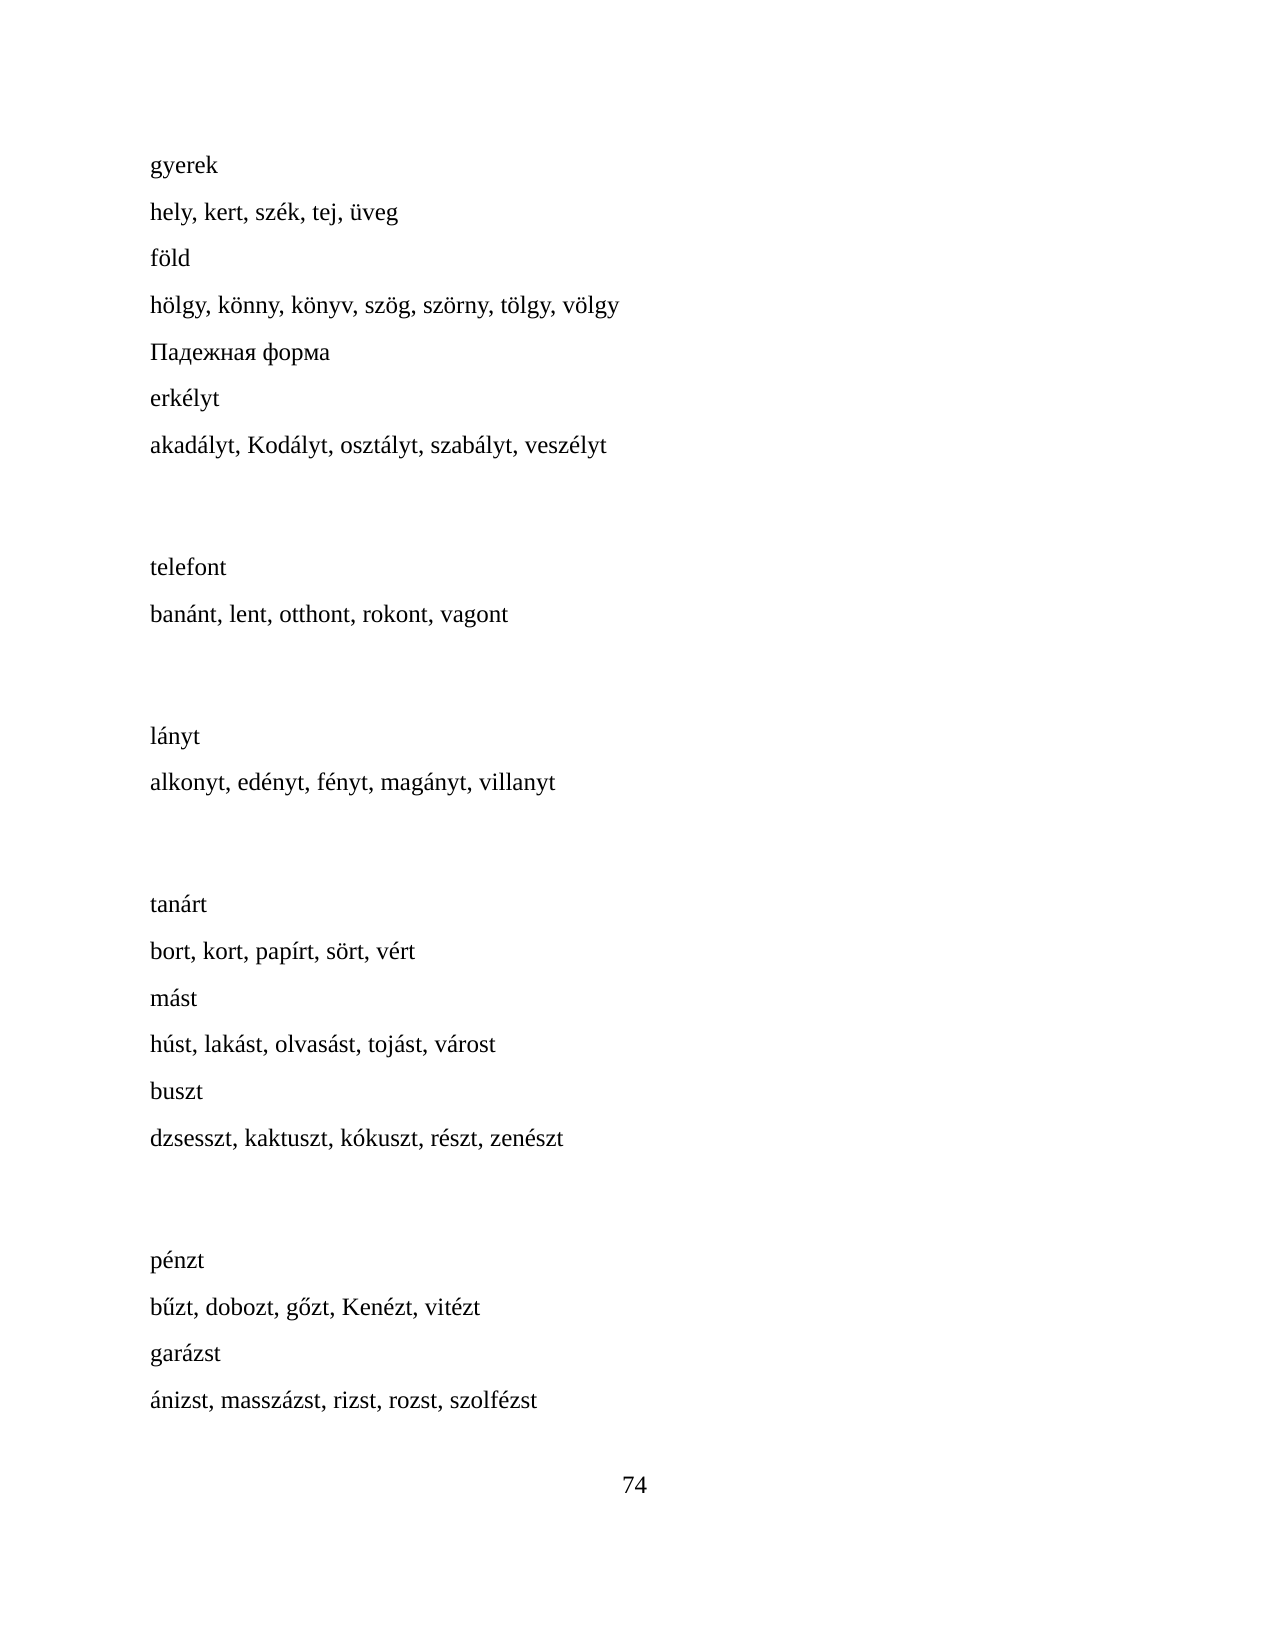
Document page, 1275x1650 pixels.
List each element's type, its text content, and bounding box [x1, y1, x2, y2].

text erkélyt [150, 383, 1125, 412]
text garázst [150, 1338, 1125, 1367]
text buszt [150, 1076, 1125, 1105]
text hölgy, könny, könyv, szög, szörny, tölgy, völgy [150, 290, 1125, 319]
text húst, lakást, olvasást, tojást, várost [150, 1029, 1125, 1058]
text akadályt, Kodályt, osztályt, szabályt, veszélyt [150, 430, 1125, 459]
text dzsesszt, kaktuszt, kókuszt, részt, zenészt [150, 1123, 1125, 1152]
text föld [150, 243, 1125, 272]
text Падежная форма [150, 337, 1125, 365]
text banánt, lent, otthont, rokont, vagont [150, 599, 1125, 627]
text hely, kert, szék, tej, üveg [150, 197, 1125, 225]
text lányt [150, 721, 1125, 749]
text pénzt [150, 1245, 1125, 1274]
text gyerek [150, 150, 1125, 179]
text ánizst, masszázst, rizst, rozst, szolfézst [150, 1385, 1125, 1414]
text alkonyt, edényt, fényt, magányt, villanyt [150, 767, 1125, 796]
text bűzt, dobozt, gőzt, Kenézt, vitézt [150, 1292, 1125, 1320]
text mást [150, 983, 1125, 1012]
text tanárt [150, 889, 1125, 918]
text telefont [150, 552, 1125, 581]
text bort, kort, papírt, sört, vért [150, 936, 1125, 965]
